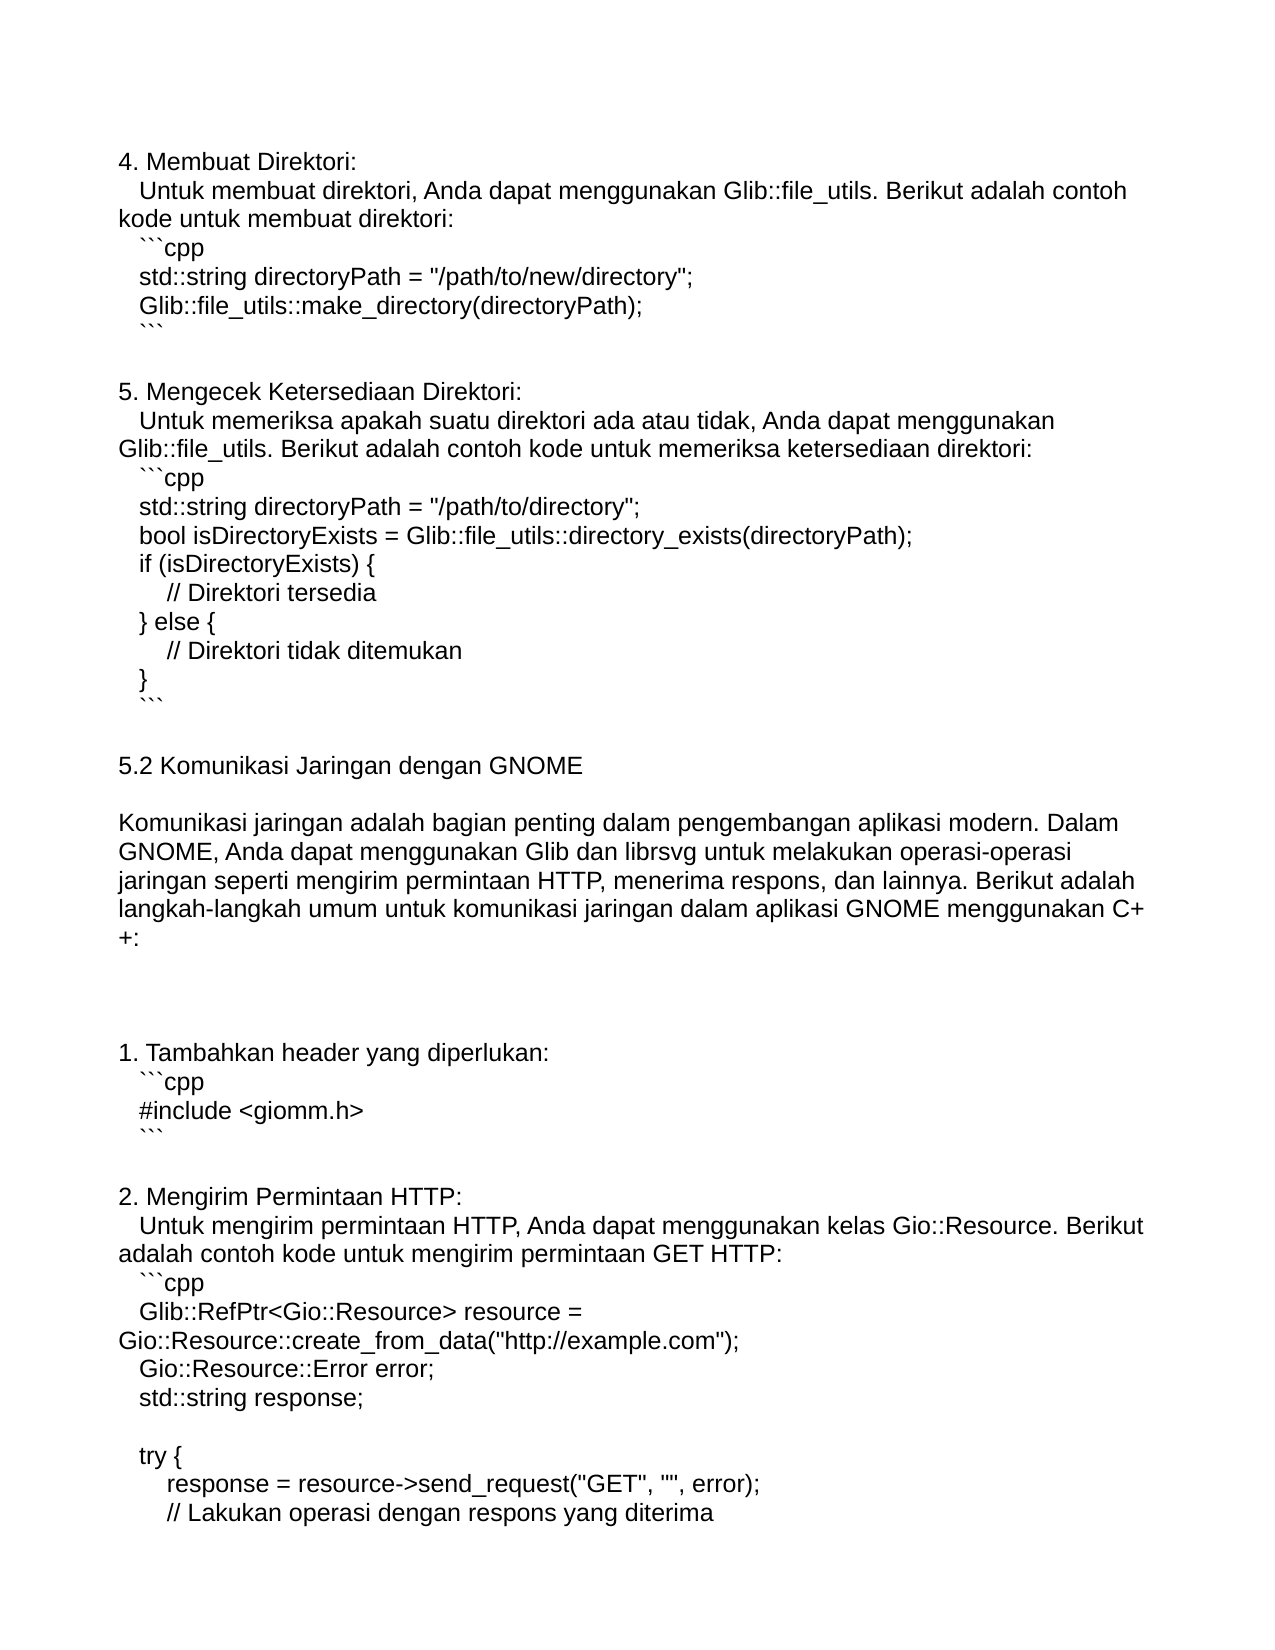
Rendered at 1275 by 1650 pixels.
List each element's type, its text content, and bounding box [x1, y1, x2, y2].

text try { [118, 1441, 1157, 1469]
text ```cpp [118, 1067, 1157, 1096]
text #include <giomm.h> [118, 1096, 1157, 1124]
text // Lakukan operasi dengan respons yang diterima [118, 1498, 1157, 1527]
text Untuk mengirim permintaan HTTP, Anda dapat menggunakan kelas Gio::Resource. Berikut adalah contoh kode untuk mengirim permintaan GET HTTP: [118, 1211, 1157, 1268]
text ```cpp [118, 1268, 1157, 1297]
text 2. Mengirim Permintaan HTTP: [118, 1182, 1157, 1211]
text } else { [118, 607, 1157, 636]
text // Direktori tersedia [118, 578, 1157, 607]
text 5. Mengecek Ketersediaan Direktori: [118, 377, 1157, 406]
text 1. Tambahkan header yang diperlukan: [118, 1038, 1157, 1067]
text Glib::RefPtr<Gio::Resource> resource = Gio::Resource::create_from_data("http://example.com"); [118, 1297, 1157, 1354]
text } [118, 664, 1157, 693]
text Glib::file_utils::make_directory(directoryPath); [118, 291, 1157, 319]
text Gio::Resource::Error error; [118, 1354, 1157, 1383]
text bool isDirectoryExists = Glib::file_utils::directory_exists(directoryPath); [118, 521, 1157, 549]
text 4. Membuat Direktori: [118, 147, 1157, 176]
text std::string directoryPath = "/path/to/new/directory"; [118, 262, 1157, 291]
text // Direktori tidak ditemukan [118, 636, 1157, 664]
text response = resource->send_request("GET", "", error); [118, 1469, 1157, 1498]
text ``` [118, 319, 1157, 348]
text std::string directoryPath = "/path/to/directory"; [118, 492, 1157, 521]
text ```cpp [118, 463, 1157, 492]
text Untuk memeriksa apakah suatu direktori ada atau tidak, Anda dapat menggunakan Glib::file_utils. Berikut adalah contoh kode untuk memeriksa ketersediaan direktori: [118, 406, 1157, 463]
text ```cpp [118, 233, 1157, 262]
text 5.2 Komunikasi Jaringan dengan GNOME [118, 751, 1157, 779]
text ``` [118, 1124, 1157, 1153]
text Untuk membuat direktori, Anda dapat menggunakan Glib::file_utils. Berikut adalah contoh kode untuk membuat direktori: [118, 176, 1157, 233]
text std::string response; [118, 1383, 1157, 1412]
text ``` [118, 693, 1157, 722]
text if (isDirectoryExists) { [118, 549, 1157, 578]
text Komunikasi jaringan adalah bagian penting dalam pengembangan aplikasi modern. Dalam GNOME, Anda dapat menggunakan Glib dan librsvg untuk melakukan operasi-operasi jaringan seperti mengirim permintaan HTTP, menerima respons, dan lainnya. Berikut adalah langkah-langkah umum untuk komunikasi jaringan dalam aplikasi GNOME menggunakan C++: [118, 808, 1157, 952]
